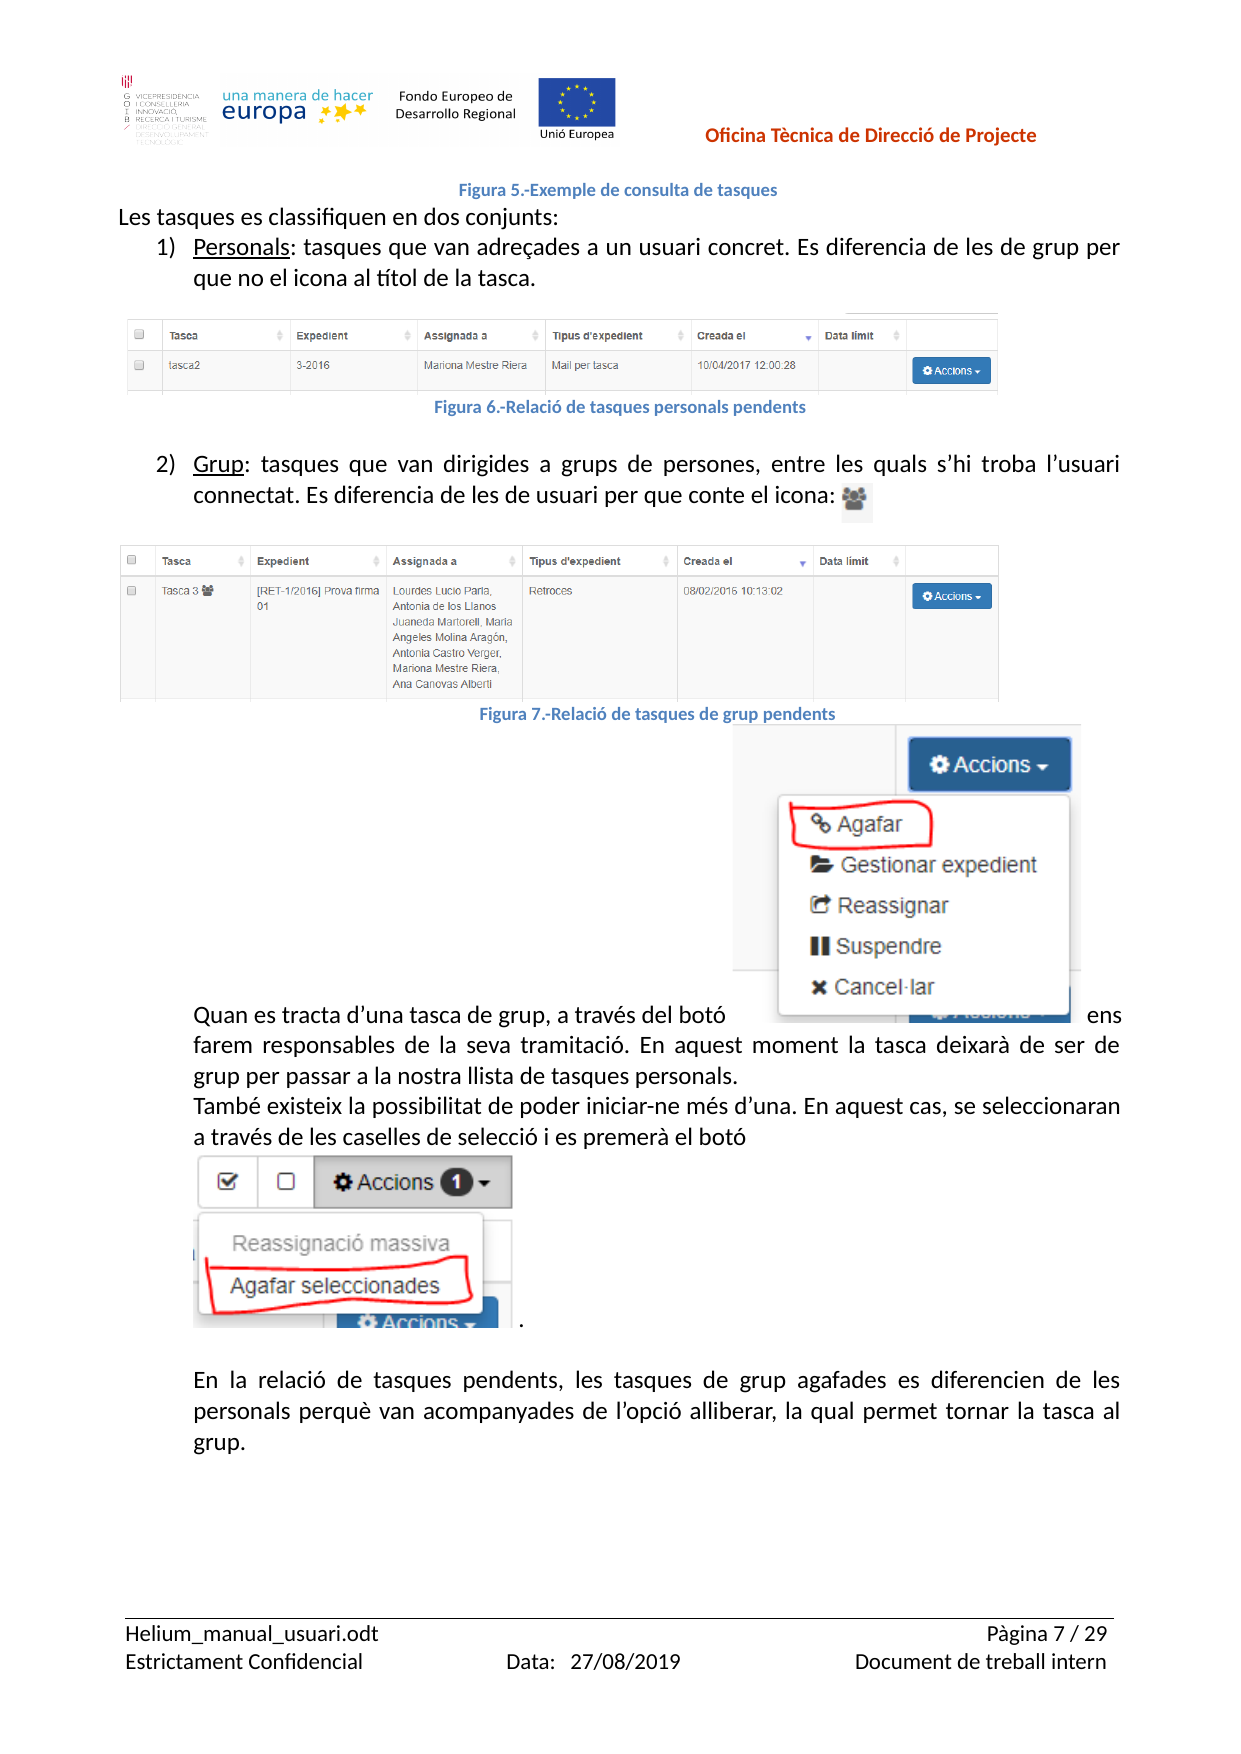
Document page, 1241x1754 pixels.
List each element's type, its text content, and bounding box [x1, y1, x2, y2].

list Personals: tasques que van adreçades a un usuari concret. Es diferencia de les de grup per que no el icona al títol de la tasca. [156, 231, 1122, 292]
list En la relació de tasques pendents, les tasques de grup agafades es diferencien de les personals perquè van acompanyades de l’opció alliberar, la qual permet tornar la tasca al grup. [193, 1365, 1122, 1456]
picture [118, 543, 1004, 702]
text Figura 5.-Exemple de consulta de tasques [118, 178, 1122, 201]
picture [193, 1151, 519, 1328]
picture [118, 73, 213, 147]
picture [841, 483, 873, 523]
text Figura 7.-Relació de tasques de grup pendents [193, 702, 1122, 724]
picture [118, 313, 1004, 395]
list Grup: tasques que van dirigides a grups de persones, entre les quals s’hi troba l’usuari connectat. Es diferencia de les de usuari per que conte el icona: [156, 448, 1122, 523]
text Figura 6.-Relació de tasques personals pendents [118, 395, 1122, 418]
list També existeix la possibilitat de poder iniciar-ne més d’una. En aquest cas, se seleccionaran a través de les caselles de selecció i es premerà el botó [193, 1090, 1122, 1151]
picture [219, 73, 621, 147]
picture [732, 724, 1082, 1023]
text Les tasques es classifiquen en dos conjunts: [118, 201, 1122, 231]
list Quan es tracta d’una tasca de grup, a través del botó ens farem responsables de la seva tramitació. En aquest moment la tasca deixarà de ser de grup per passar a la nostra llista de tasques personals. [193, 724, 1122, 1090]
list . [193, 1151, 1122, 1334]
